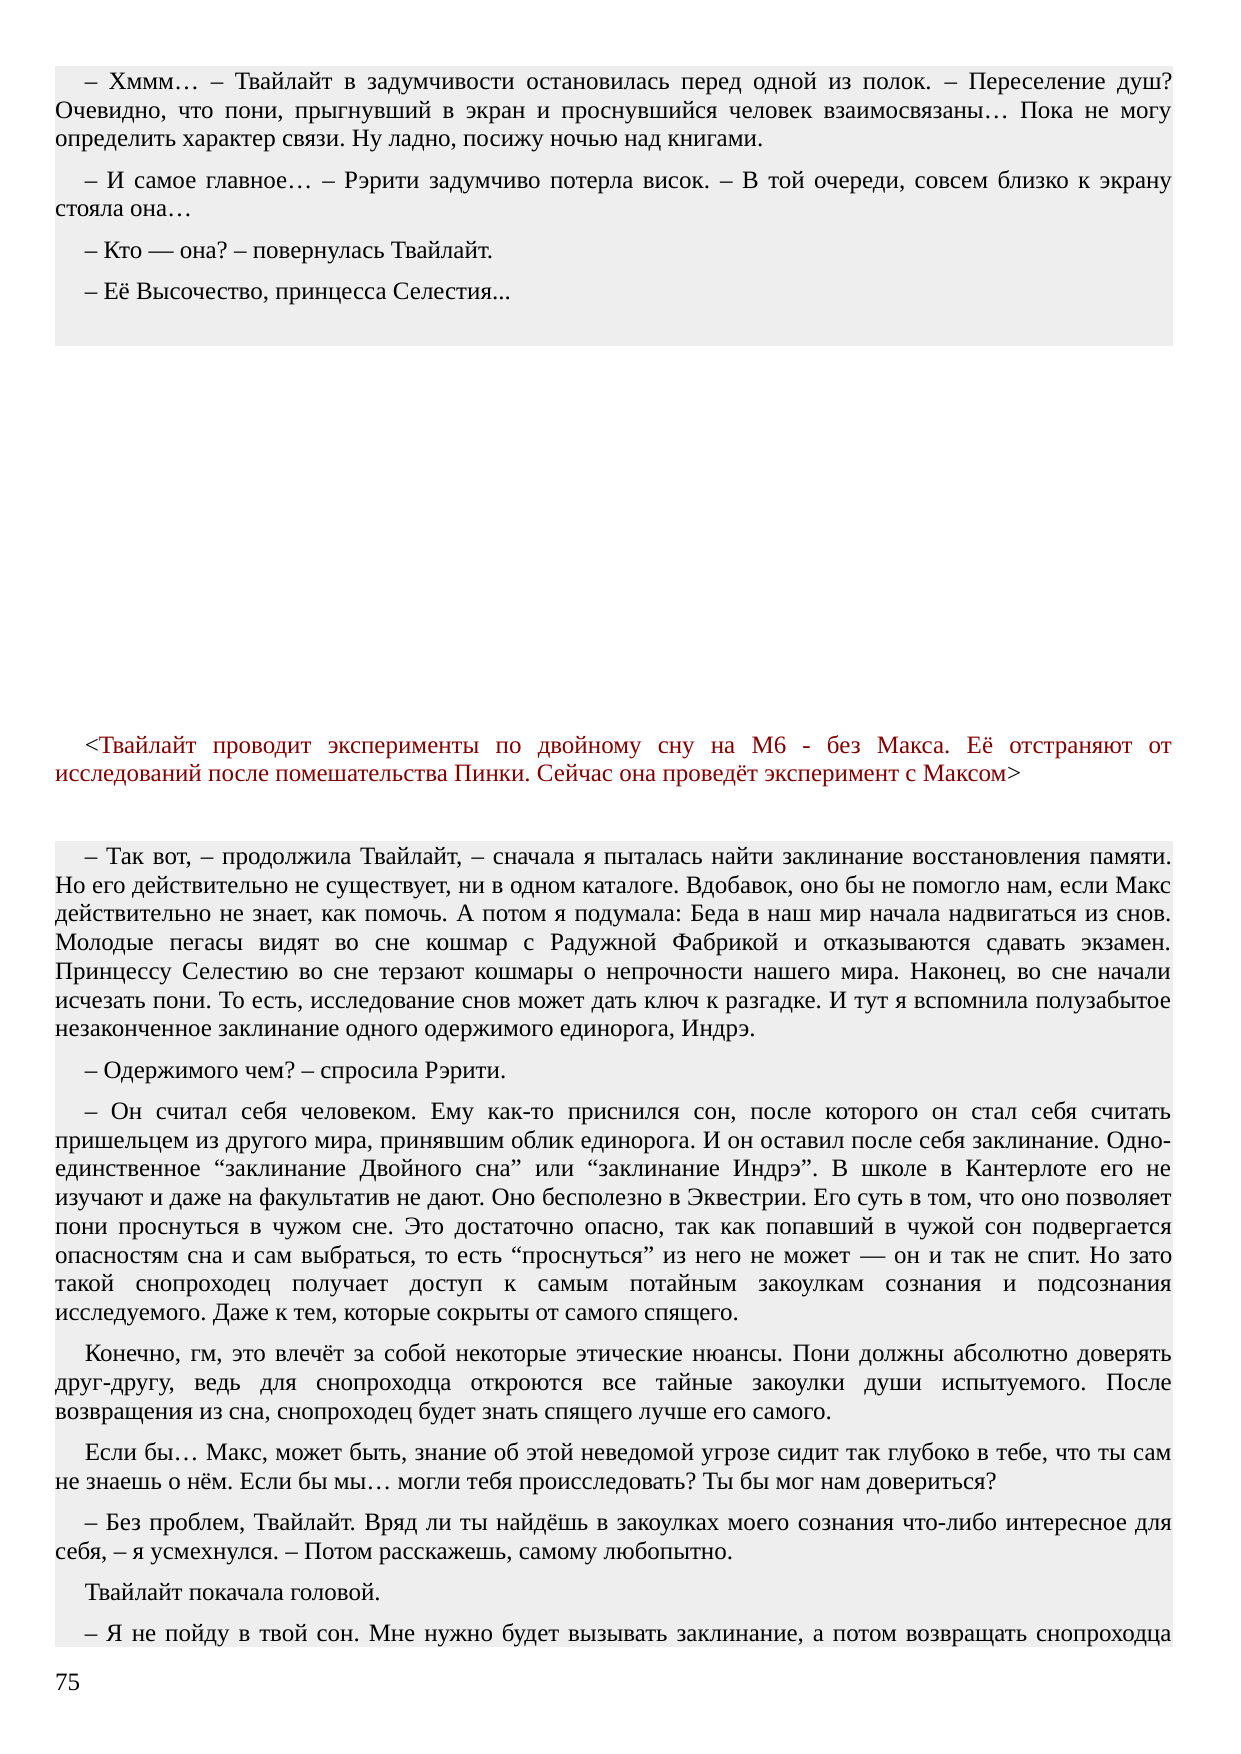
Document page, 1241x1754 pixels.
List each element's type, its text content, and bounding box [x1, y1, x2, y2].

text Конечно, гм, это влечёт за собой некоторые этические нюансы. Пони должны абсолютно доверять друг-другу, ведь для снопроходца откроются все тайные закоулки души испытуемого. После возвращения из сна, снопроходец будет знать спящего лучше его самого. [55, 1338, 1173, 1425]
text Твайлайт покачала головой. [55, 1577, 1173, 1606]
text – И самое главное… – Рэрити задумчиво потерла висок. – В той очереди, совсем близко к экрану стояла она… [55, 165, 1173, 222]
text – Он считал себя человеком. Ему как-то приснился сон, после которого он стал себя считать пришельцем из другого мира, принявшим облик единорога. И он оставил после себя заклинание. Одно-единственное “заклинание Двойного сна” или “заклинание Индрэ”. В школе в Кантерлоте его не изучают и даже на факультатив не дают. Оно бесполезно в Эквестрии. Его суть в том, что оно позволяет пони проснуться в чужом сне. Это достаточно опасно, так как попавший в чужой сон подвергается опасностям сна и сам выбраться, то есть “проснуться” из него не может — он и так не спит. Но зато такой снопроходец получает доступ к самым потайным закоулкам сознания и подсознания исследуемого. Даже к тем, которые сокрыты от самого спящего. [55, 1096, 1173, 1326]
text – Одержимого чем? – спросила Рэрити. [55, 1055, 1173, 1083]
text – Без проблем, Твайлайт. Вряд ли ты найдёшь в закоулках моего сознания что-либо интересное для себя, – я усмехнулся. – Потом расскажешь, самому любопытно. [55, 1507, 1173, 1565]
text – Так вот, – продолжила Твайлайт, – сначала я пыталась найти заклинание восстановления памяти. Но его действительно не существует, ни в одном каталоге. Вдобавок, оно бы не помогло нам, если Макс действительно не знает, как помочь. А потом я подумала: Беда в наш мир начала надвигаться из снов. Молодые пегасы видят во сне кошмар с Радужной Фабрикой и отказываются сдавать экзамен. Принцессу Селестию во сне терзают кошмары о непрочности нашего мира. Наконец, во сне начали исчезать пони. То есть, исследование снов может дать ключ к разгадке. И тут я вспомнила полузабытое незаконченное заклинание одного одержимого единорога, Индрэ. [55, 841, 1173, 1042]
text – Хммм… – Твайлайт в задумчивости остановилась перед одной из полок. – Переселение душ? Очевидно, что пони, прыгнувший в экран и проснувшийся человек взаимосвязаны… Пока не могу определить характер связи. Ну ладно, посижу ночью над книгами. [55, 66, 1173, 152]
text Если бы… Макс, может быть, знание об этой неведомой угрозе сидит так глубоко в тебе, что ты сам не знаешь о нём. Если бы мы… могли тебя происследовать? Ты бы мог нам довериться? [55, 1437, 1173, 1495]
text – Я не пойду в твой сон. Мне нужно будет вызывать заклинание, а потом возвращать снопроходца [55, 1618, 1173, 1647]
text <Твайлайт проводит эксперименты по двойному сну на М6 - без Макса. Её отстраняют от исследований после помешательства Пинки. Сейчас она проведёт эксперимент с Максом> [55, 730, 1173, 787]
text – Её Высочество, принцесса Селестия... [55, 276, 1173, 305]
text – Кто — она? – повернулась Твайлайт. [55, 235, 1173, 263]
